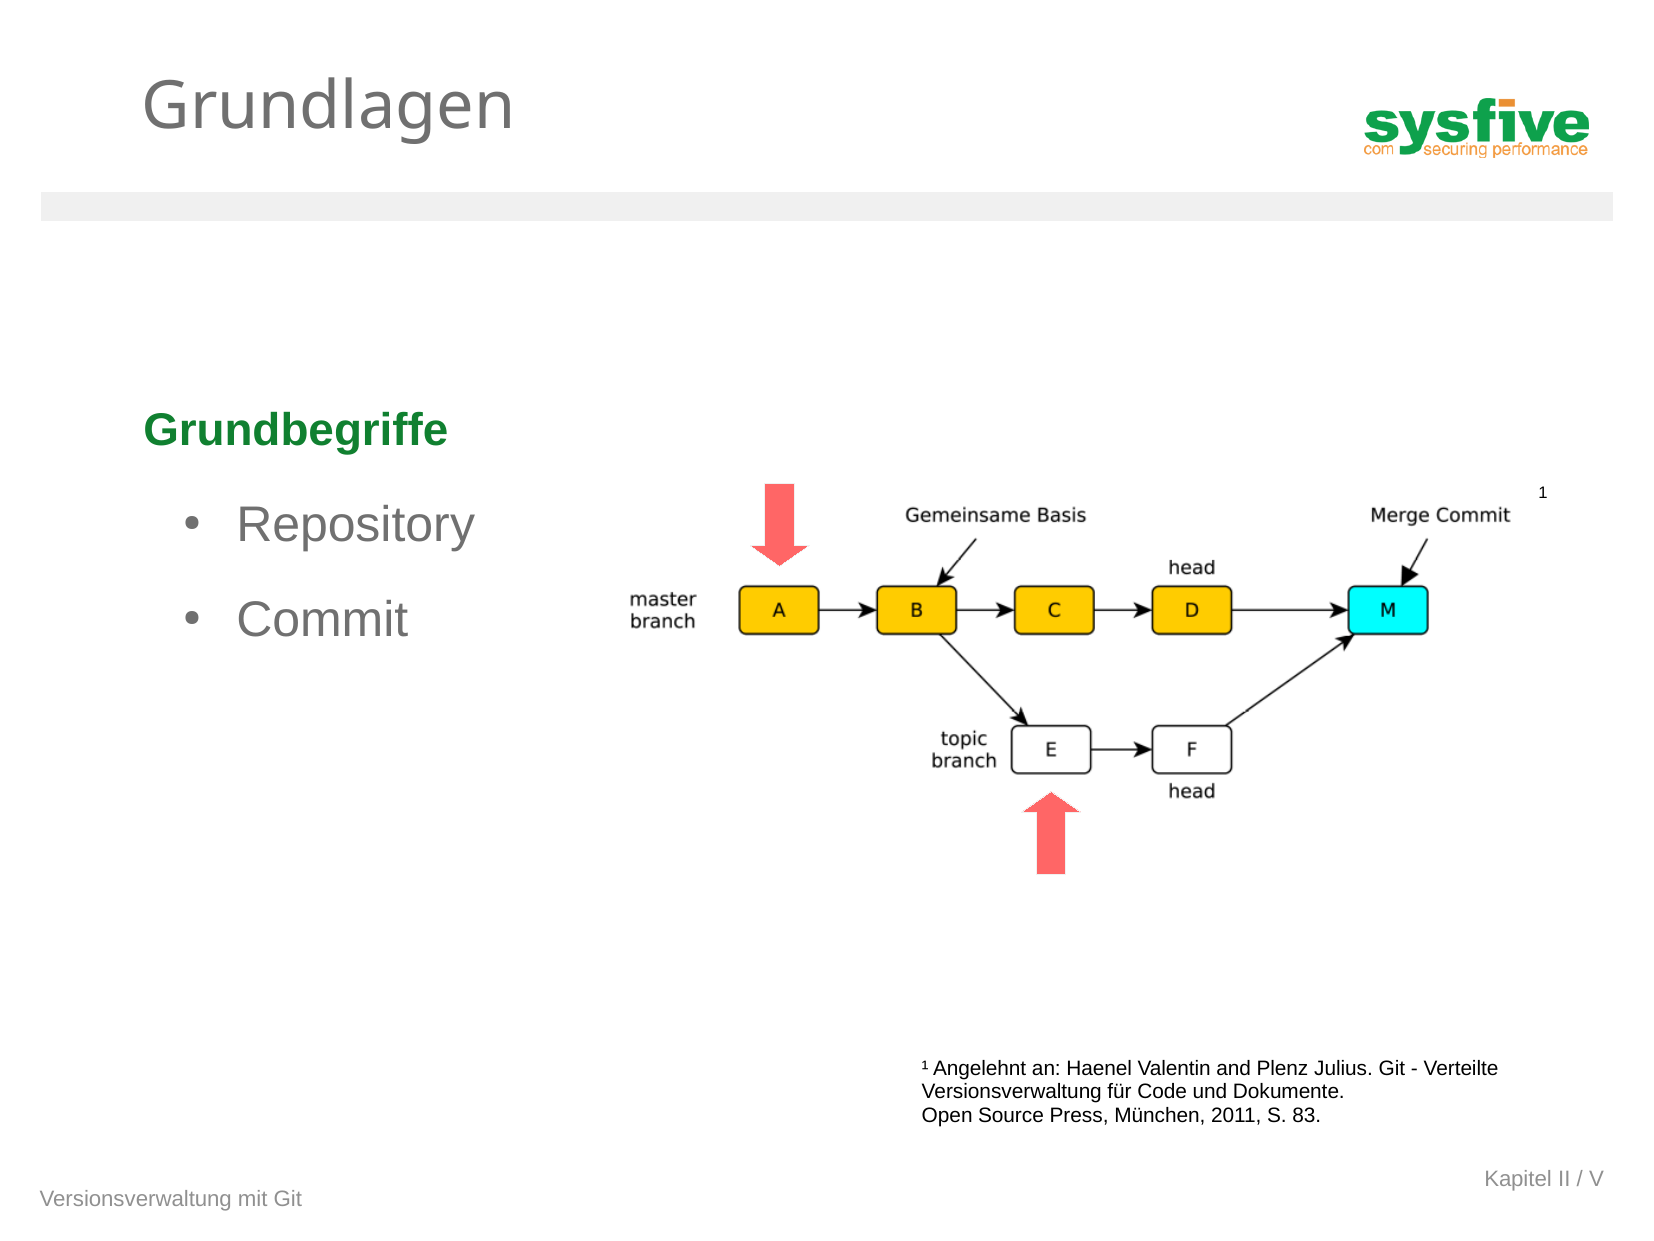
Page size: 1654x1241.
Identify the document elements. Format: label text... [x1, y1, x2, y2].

text_box Kapitel II / V [1458, 1139, 1630, 1218]
text_box Versionsverwaltung mit Git [11, 1181, 331, 1217]
text_box [41, 192, 1613, 221]
text_box 1 [1529, 477, 1554, 508]
picture [602, 483, 1525, 815]
picture [1364, 98, 1589, 158]
title Grundbegriffe [143, 386, 1100, 473]
text_box [1021, 791, 1081, 875]
title Grundlagen [141, 59, 1099, 146]
text_box [750, 483, 810, 567]
list Repository Commit [165, 496, 1276, 1111]
text_box ¹ Angelehnt an: Haenel Valentin and Plenz Julius. Git - Verteilte Versionsverwaltung für Code und Dokumente. Open Source Press, München, 2011, S. 83. [906, 1055, 1654, 1129]
